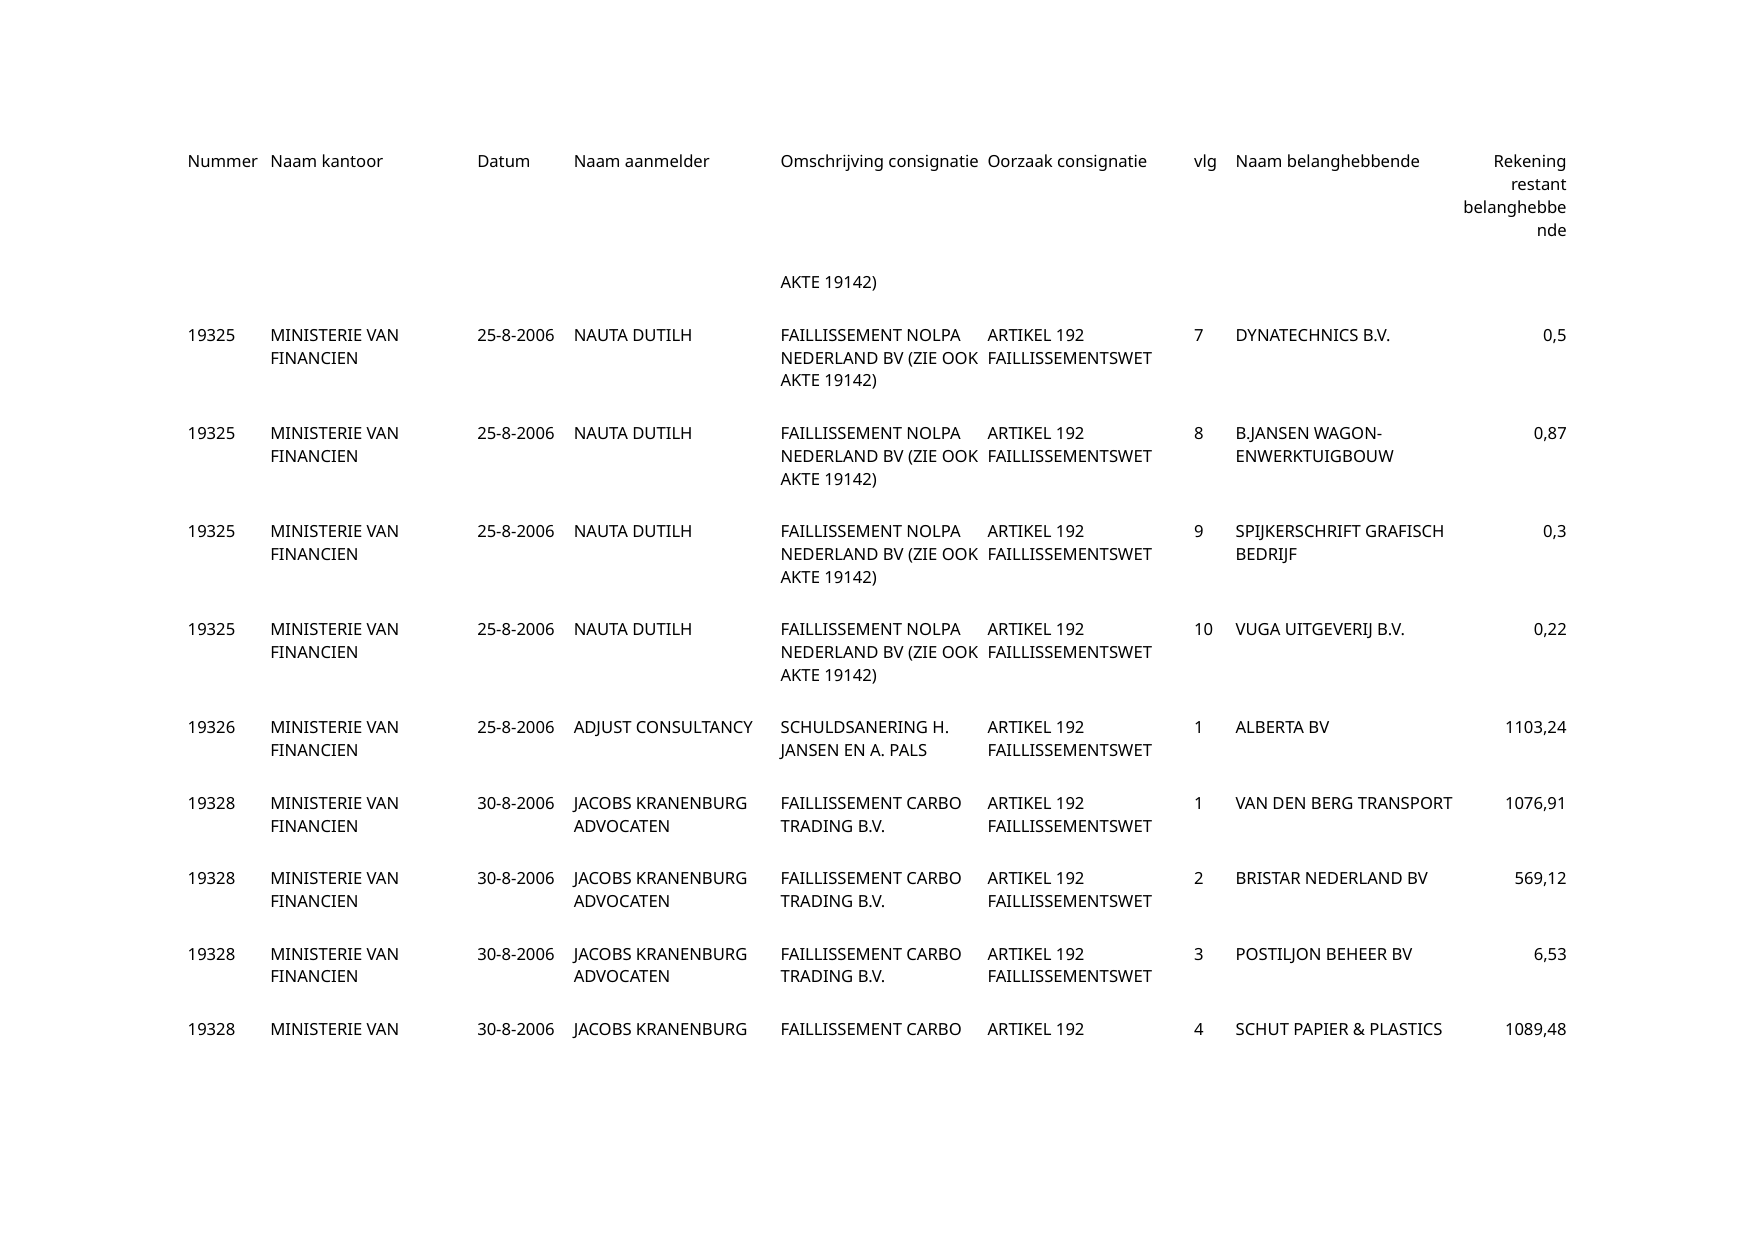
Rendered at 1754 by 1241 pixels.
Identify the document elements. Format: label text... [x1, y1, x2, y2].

table_cell 19328 [188, 791, 270, 867]
table_cell MINISTERIE VAN FINANCIEN [270, 422, 477, 520]
table_header Naam aanmelder [574, 150, 780, 271]
table_cell FAILLISSEMENT NOLPA NEDERLAND BV (ZIE OOK AKTE 19142) [780, 618, 987, 716]
table_cell NAUTA DUTILH [574, 520, 780, 618]
table_cell 19328 [188, 1018, 270, 1070]
table_cell FAILLISSEMENT NOLPA NEDERLAND BV (ZIE OOK AKTE 19142) [780, 520, 987, 618]
table_cell FAILLISSEMENT CARBO TRADING B.V. [780, 942, 987, 1018]
table_cell 25-8-2006 [477, 422, 573, 520]
table_cell POSTILJON BEHEER BV [1235, 942, 1456, 1018]
table_cell ARTIKEL 192 FAILLISSEMENTSWET [987, 791, 1194, 867]
table_cell 1 [1194, 791, 1235, 867]
table_cell 25-8-2006 [477, 324, 573, 422]
table_cell ALBERTA BV [1235, 716, 1456, 791]
table_cell 19325 [188, 422, 270, 520]
table_cell MINISTERIE VAN FINANCIEN [270, 520, 477, 618]
table_cell FAILLISSEMENT NOLPA NEDERLAND BV (ZIE OOK AKTE 19142) [780, 324, 987, 422]
table_cell ARTIKEL 192 FAILLISSEMENTSWET [987, 520, 1194, 618]
table_cell 25-8-2006 [477, 520, 573, 618]
table_cell 0,5 [1456, 324, 1566, 422]
table_cell ARTIKEL 192 FAILLISSEMENTSWET [987, 618, 1194, 716]
table_cell 1089,48 [1456, 1018, 1566, 1070]
table_cell [477, 271, 573, 323]
table_cell 19325 [188, 324, 270, 422]
table_header Nummer [188, 150, 270, 271]
table_cell 30-8-2006 [477, 867, 573, 942]
table_cell NAUTA DUTILH [574, 618, 780, 716]
table_cell [1456, 271, 1566, 323]
table_cell VAN DEN BERG TRANSPORT [1235, 791, 1456, 867]
table_cell MINISTERIE VAN FINANCIEN [270, 942, 477, 1018]
table_cell BRISTAR NEDERLAND BV [1235, 867, 1456, 942]
table_cell DYNATECHNICS B.V. [1235, 324, 1456, 422]
table_header Naam belanghebbende [1235, 150, 1456, 271]
table_cell AKTE 19142) [780, 271, 987, 323]
table_cell JACOBS KRANENBURG ADVOCATEN [574, 867, 780, 942]
table_cell 19328 [188, 867, 270, 942]
table_cell 30-8-2006 [477, 942, 573, 1018]
table_cell 19325 [188, 520, 270, 618]
table_cell SCHULDSANERING H. JANSEN EN A. PALS [780, 716, 987, 791]
table_cell 30-8-2006 [477, 1018, 573, 1070]
table_cell B.JANSEN WAGON- ENWERKTUIGBOUW [1235, 422, 1456, 520]
table_cell JACOBS KRANENBURG [574, 1018, 780, 1070]
table_cell [270, 271, 477, 323]
table_header Naam kantoor [270, 150, 477, 271]
table_cell 8 [1194, 422, 1235, 520]
table_cell 6,53 [1456, 942, 1566, 1018]
table_header Datum [477, 150, 573, 271]
table_cell FAILLISSEMENT NOLPA NEDERLAND BV (ZIE OOK AKTE 19142) [780, 422, 987, 520]
table_cell ARTIKEL 192 FAILLISSEMENTSWET [987, 867, 1194, 942]
table_cell ARTIKEL 192 [987, 1018, 1194, 1070]
table_cell 2 [1194, 867, 1235, 942]
table_cell 4 [1194, 1018, 1235, 1070]
table_cell SPIJKERSCHRIFT GRAFISCH BEDRIJF [1235, 520, 1456, 618]
table_cell 19328 [188, 942, 270, 1018]
table_cell 1 [1194, 716, 1235, 791]
table_cell ARTIKEL 192 FAILLISSEMENTSWET [987, 324, 1194, 422]
table_cell NAUTA DUTILH [574, 324, 780, 422]
table_cell MINISTERIE VAN FINANCIEN [270, 791, 477, 867]
table_cell ADJUST CONSULTANCY [574, 716, 780, 791]
table_cell 1103,24 [1456, 716, 1566, 791]
table_cell 25-8-2006 [477, 716, 573, 791]
table_cell VUGA UITGEVERIJ B.V. [1235, 618, 1456, 716]
table_cell [1194, 271, 1235, 323]
table_cell [574, 271, 780, 323]
table_cell [987, 271, 1194, 323]
table_cell 19325 [188, 618, 270, 716]
table_cell 569,12 [1456, 867, 1566, 942]
table_cell MINISTERIE VAN FINANCIEN [270, 618, 477, 716]
table_cell [188, 271, 270, 323]
table_header Omschrijving consignatie [780, 150, 987, 271]
table_cell FAILLISSEMENT CARBO [780, 1018, 987, 1070]
table_cell 7 [1194, 324, 1235, 422]
table_cell [1235, 271, 1456, 323]
table_cell JACOBS KRANENBURG ADVOCATEN [574, 791, 780, 867]
table_cell SCHUT PAPIER & PLASTICS [1235, 1018, 1456, 1070]
table_cell MINISTERIE VAN FINANCIEN [270, 716, 477, 791]
table_cell 0,3 [1456, 520, 1566, 618]
table_cell FAILLISSEMENT CARBO TRADING B.V. [780, 867, 987, 942]
table_cell MINISTERIE VAN FINANCIEN [270, 867, 477, 942]
table_cell NAUTA DUTILH [574, 422, 780, 520]
table_cell 30-8-2006 [477, 791, 573, 867]
table_cell FAILLISSEMENT CARBO TRADING B.V. [780, 791, 987, 867]
table_cell 3 [1194, 942, 1235, 1018]
table_cell 10 [1194, 618, 1235, 716]
table_cell 0,22 [1456, 618, 1566, 716]
table_header vlg [1194, 150, 1235, 271]
table_cell 9 [1194, 520, 1235, 618]
table_header Rekening restant belanghebbende [1456, 150, 1566, 271]
table_cell 1076,91 [1456, 791, 1566, 867]
table_cell ARTIKEL 192 FAILLISSEMENTSWET [987, 942, 1194, 1018]
table_cell ARTIKEL 192 FAILLISSEMENTSWET [987, 716, 1194, 791]
table_cell ARTIKEL 192 FAILLISSEMENTSWET [987, 422, 1194, 520]
table_cell JACOBS KRANENBURG ADVOCATEN [574, 942, 780, 1018]
table_cell MINISTERIE VAN FINANCIEN [270, 324, 477, 422]
table_cell 25-8-2006 [477, 618, 573, 716]
table_cell 19326 [188, 716, 270, 791]
table_header Oorzaak consignatie [987, 150, 1194, 271]
table_cell 0,87 [1456, 422, 1566, 520]
table_cell MINISTERIE VAN [270, 1018, 477, 1070]
